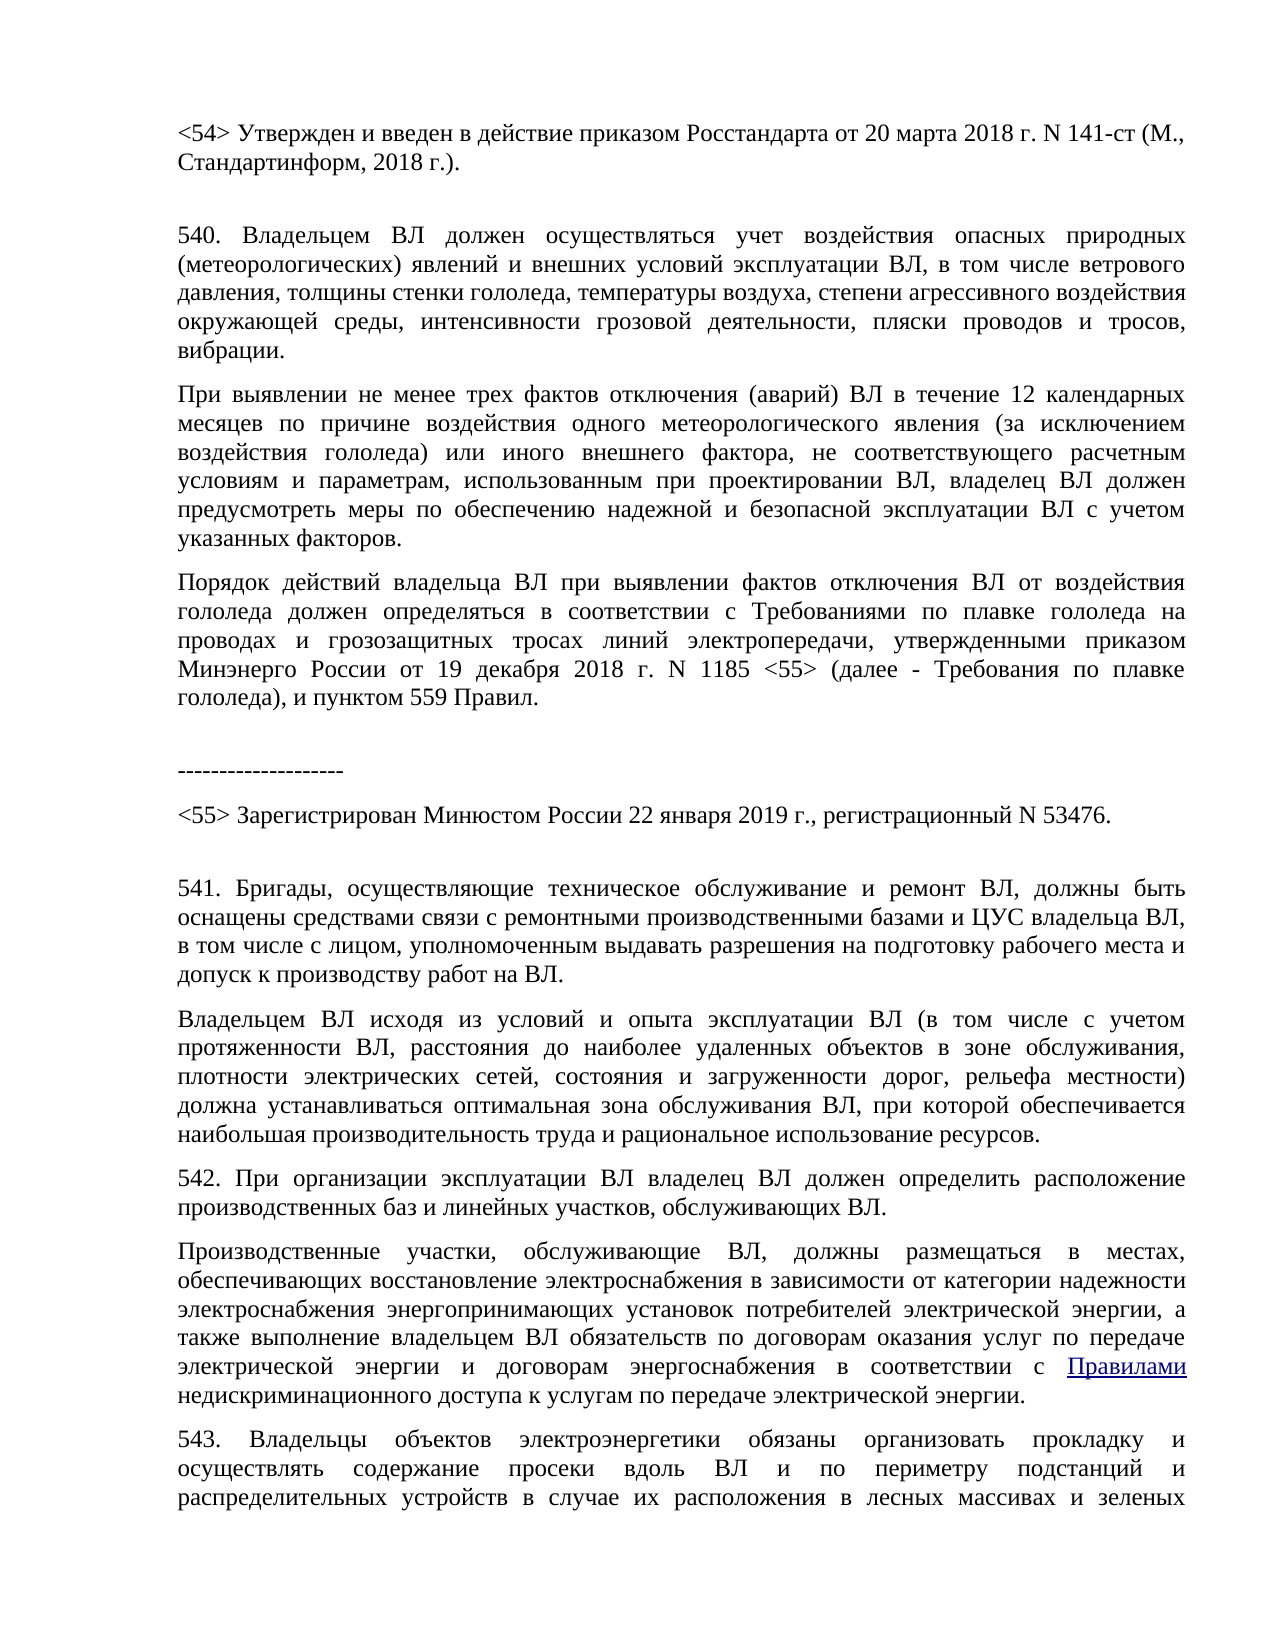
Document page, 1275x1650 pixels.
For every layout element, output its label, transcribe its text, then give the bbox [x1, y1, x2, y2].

text -------------------- [177, 756, 1186, 784]
text При выявлении не менее трех фактов отключения (аварий) ВЛ в течение 12 календарных месяцев по причине воздействия одного метеорологического явления (за исключением воздействия гололеда) или иного внешнего фактора, не соответствующего расчетным условиям и параметрам, использованным при проектировании ВЛ, владелец ВЛ должен предусмотреть меры по обеспечению надежной и безопасной эксплуатации ВЛ с учетом указанных факторов. [177, 379, 1186, 552]
text Производственные участки, обслуживающие ВЛ, должны размещаться в местах, обеспечивающих восстановление электроснабжения в зависимости от категории надежности электроснабжения энергопринимающих установок потребителей электрической энергии, а также выполнение владельцем ВЛ обязательств по договорам оказания услуг по передаче электрической энергии и договорам энергоснабжения в соответствии с Правилами недискриминационного доступа к услугам по передаче электрической энергии. [177, 1236, 1186, 1409]
text <54> Утвержден и введен в действие приказом Росстандарта от 20 марта 2018 г. N 141-ст (М., Стандартинформ, 2018 г.). [177, 118, 1186, 176]
text 542. При организации эксплуатации ВЛ владелец ВЛ должен определить расположение производственных баз и линейных участков, обслуживающих ВЛ. [177, 1163, 1186, 1221]
text Владельцем ВЛ исходя из условий и опыта эксплуатации ВЛ (в том числе с учетом протяженности ВЛ, расстояния до наиболее удаленных объектов в зоне обслуживания, плотности электрических сетей, состояния и загруженности дорог, рельефа местности) должна устанавливаться оптимальная зона обслуживания ВЛ, при которой обеспечивается наибольшая производительность труда и рациональное использование ресурсов. [177, 1004, 1186, 1147]
text Порядок действий владельца ВЛ при выявлении фактов отключения ВЛ от воздействия гололеда должен определяться в соответствии с Требованиями по плавке гололеда на проводах и грозозащитных тросах линий электропередачи, утвержденными приказом Минэнерго России от 19 декабря 2018 г. N 1185 <55> (далее - Требования по плавке гололеда), и пунктом 559 Правил. [177, 567, 1186, 711]
text <55> Зарегистрирован Минюстом России 22 января 2019 г., регистрационный N 53476. [177, 800, 1186, 829]
text 541. Бригады, осуществляющие техническое обслуживание и ремонт ВЛ, должны быть оснащены средствами связи с ремонтными производственными базами и ЦУС владельца ВЛ, в том числе с лицом, уполномоченным выдавать разрешения на подготовку рабочего места и допуск к производству работ на ВЛ. [177, 873, 1186, 988]
text 543. Владельцы объектов электроэнергетики обязаны организовать прокладку и осуществлять содержание просеки вдоль ВЛ и по периметру подстанций и распределительных устройств в случае их расположения в лесных массивах и зеленых [177, 1424, 1186, 1511]
text 540. Владельцем ВЛ должен осуществляться учет воздействия опасных природных (метеорологических) явлений и внешних условий эксплуатации ВЛ, в том числе ветрового давления, толщины стенки гололеда, температуры воздуха, степени агрессивного воздействия окружающей среды, интенсивности грозовой деятельности, пляски проводов и тросов, вибрации. [177, 220, 1186, 364]
